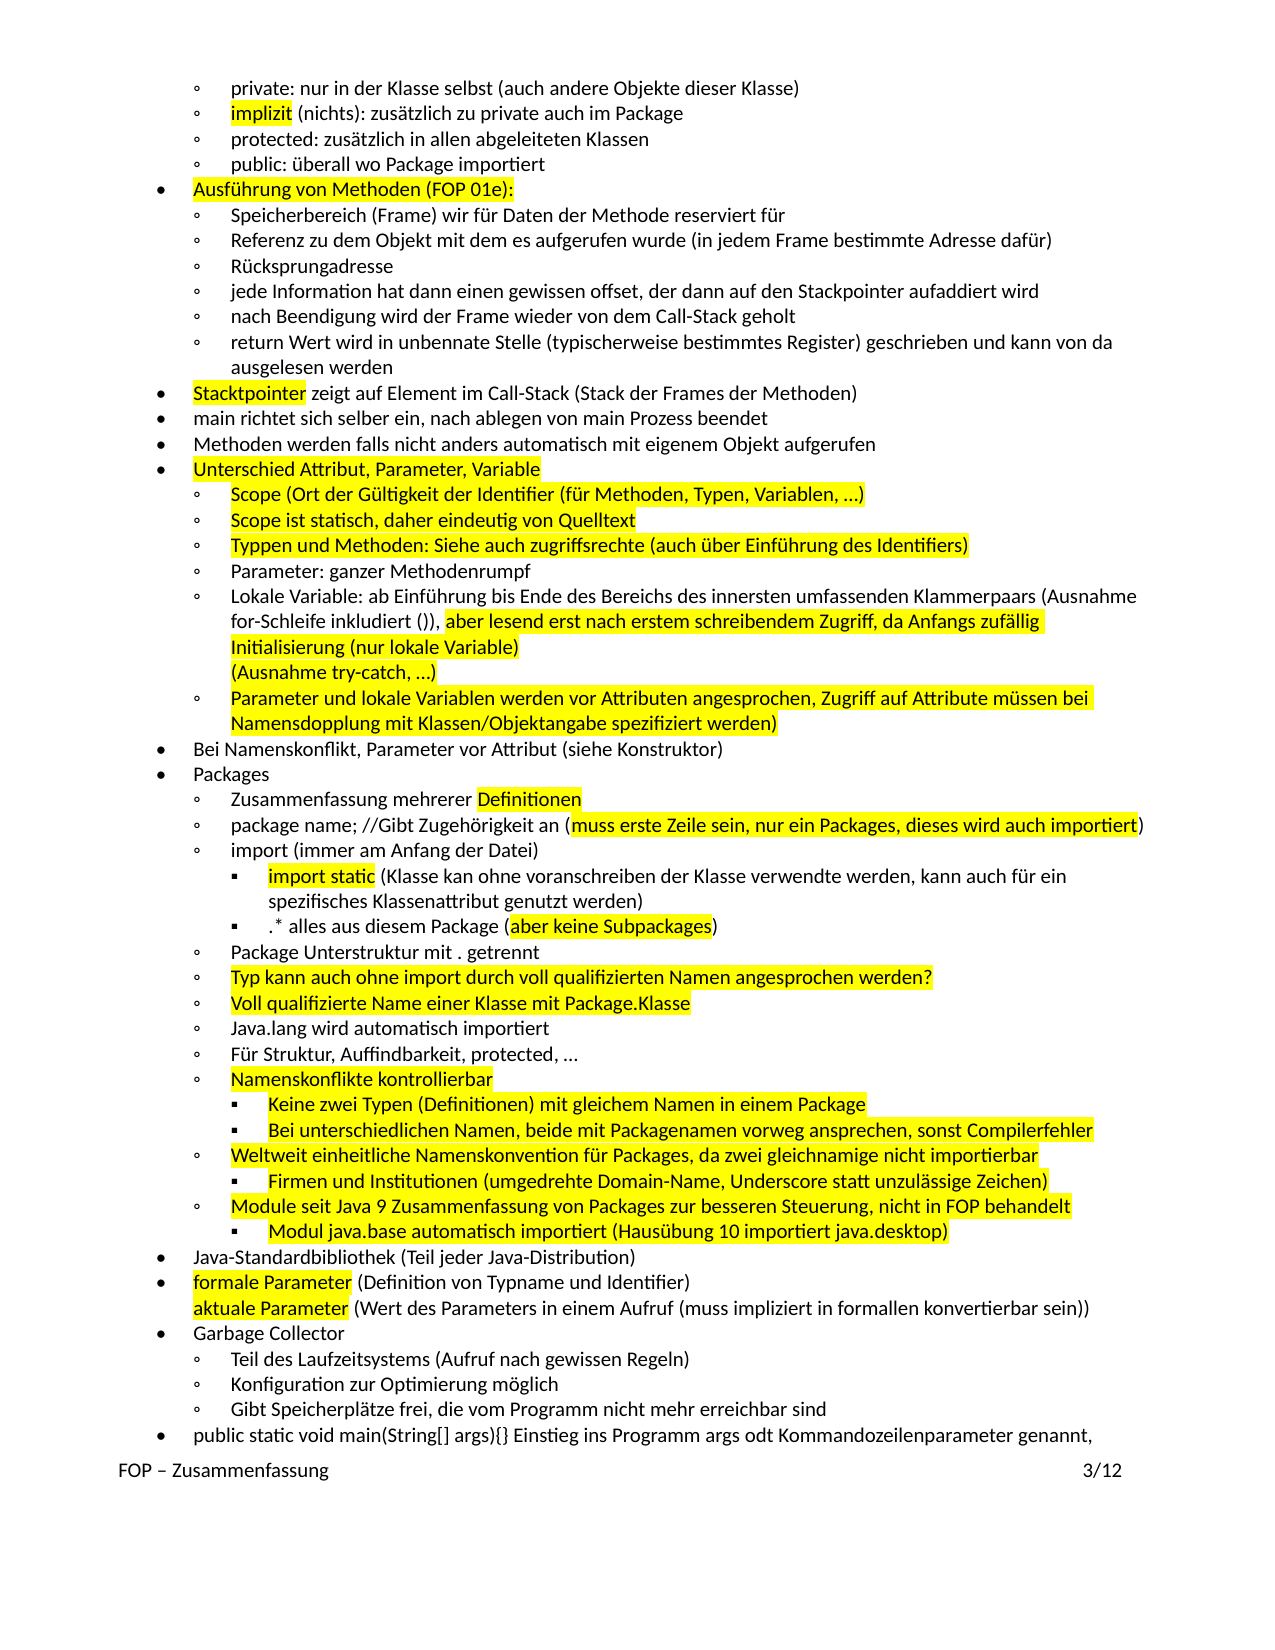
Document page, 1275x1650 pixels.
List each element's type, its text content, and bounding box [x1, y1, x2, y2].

list Typ kann auch ohne import durch voll qualifizierten Namen angesprochen werden? [193, 964, 1157, 990]
list Keine zwei Typen (Definitionen) mit gleichem Namen in einem Package [231, 1092, 1157, 1117]
list .* alles aus diesem Package (aber keine Subpackages) [231, 914, 1157, 939]
list jede Information hat dann einen gewissen offset, der dann auf den Stackpointer aufaddiert wird [193, 278, 1157, 304]
list Teil des Laufzeitsystems (Aufruf nach gewissen Regeln) [193, 1346, 1157, 1371]
list Gibt Speicherplätze frei, die vom Programm nicht mehr erreichbar sind [193, 1397, 1157, 1422]
list Modul java.base automatisch importiert (Hausübung 10 importiert java.desktop) [231, 1219, 1157, 1244]
list Stacktpointer zeigt auf Element im Call-Stack (Stack der Frames der Methoden) [156, 380, 1157, 405]
list private: nur in der Klasse selbst (auch andere Objekte dieser Klasse) [193, 75, 1157, 100]
list Java-Standardbibliothek (Teil jeder Java-Distribution) [156, 1244, 1157, 1269]
list Garbage Collector [156, 1320, 1157, 1346]
list Zusammenfassung mehrerer Definitionen [193, 787, 1157, 812]
list Parameter: ganzer Methodenrumpf [193, 558, 1157, 583]
list Packages [156, 761, 1157, 787]
list Ausführung von Methoden (FOP 01e): [156, 177, 1157, 202]
list Konfiguration zur Optimierung möglich [193, 1371, 1157, 1397]
list Firmen und Institutionen (umgedrehte Domain-Name, Underscore statt unzulässige Zeichen) [231, 1168, 1157, 1193]
list formale Parameter (Definition von Typname und Identifier) aktuale Parameter (Wert des Parameters in einem Aufruf (muss impliziert in formallen konvertierbar sein)) [156, 1269, 1157, 1320]
list Bei Namenskonflikt, Parameter vor Attribut (siehe Konstruktor) [156, 736, 1157, 761]
list return Wert wird in unbennate Stelle (typischerweise bestimmtes Register) geschrieben und kann von da ausgelesen werden [193, 329, 1157, 380]
list import static (Klasse kan ohne voranschreiben der Klasse verwendte werden, kann auch für ein spezifisches Klassenattribut genutzt werden) [231, 863, 1157, 914]
list Für Struktur, Auffindbarkeit, protected, … [193, 1041, 1157, 1066]
list Weltweit einheitliche Namenskonvention für Packages, da zwei gleichnamige nicht importierbar [193, 1142, 1157, 1168]
list Lokale Variable: ab Einführung bis Ende des Bereichs des innersten umfassenden Klammerpaars (Ausnahme for-Schleife inkludiert ()), aber lesend erst nach erstem schreibendem Zugriff, da Anfangs zufällig Initialisierung (nur lokale Variable) (Ausnahme try-catch, …) [193, 583, 1157, 685]
list Typpen und Methoden: Siehe auch zugriffsrechte (auch über Einführung des Identifiers) [193, 532, 1157, 558]
list Methoden werden falls nicht anders automatisch mit eigenem Objekt aufgerufen [156, 431, 1157, 456]
list Scope ist statisch, daher eindeutig von Quelltext [193, 507, 1157, 532]
list Parameter und lokale Variablen werden vor Attributen angesprochen, Zugriff auf Attribute müssen bei Namensdopplung mit Klassen/Objektangabe spezifiziert werden) [193, 685, 1157, 736]
list Bei unterschiedlichen Namen, beide mit Packagenamen vorweg ansprechen, sonst Compilerfehler [231, 1117, 1157, 1142]
list Rücksprungadresse [193, 253, 1157, 278]
list nach Beendigung wird der Frame wieder von dem Call-Stack geholt [193, 304, 1157, 329]
list Unterschied Attribut, Parameter, Variable [156, 456, 1157, 482]
list Voll qualifizierte Name einer Klasse mit Package.Klasse [193, 990, 1157, 1015]
list implizit (nichts): zusätzlich zu private auch im Package [193, 100, 1157, 126]
list Speicherbereich (Frame) wir für Daten der Methode reserviert für [193, 202, 1157, 227]
list main richtet sich selber ein, nach ablegen von main Prozess beendet [156, 405, 1157, 431]
list public: überall wo Package importiert [193, 151, 1157, 177]
list package name; //Gibt Zugehörigkeit an (muss erste Zeile sein, nur ein Packages, dieses wird auch importiert) [193, 812, 1157, 837]
list Package Unterstruktur mit . getrennt [193, 939, 1157, 964]
list Scope (Ort der Gültigkeit der Identifier (für Methoden, Typen, Variablen, …) [193, 482, 1157, 507]
list Module seit Java 9 Zusammenfassung von Packages zur besseren Steuerung, nicht in FOP behandelt [193, 1193, 1157, 1219]
list protected: zusätzlich in allen abgeleiteten Klassen [193, 126, 1157, 151]
list public static void main(String[] args){} Einstieg ins Programm args odt Kommandozeilenparameter genannt, [156, 1422, 1157, 1447]
list Namenskonflikte kontrollierbar [193, 1066, 1157, 1092]
list Referenz zu dem Objekt mit dem es aufgerufen wurde (in jedem Frame bestimmte Adresse dafür) [193, 227, 1157, 253]
list import (immer am Anfang der Datei) [193, 837, 1157, 863]
list Java.lang wird automatisch importiert [193, 1015, 1157, 1041]
